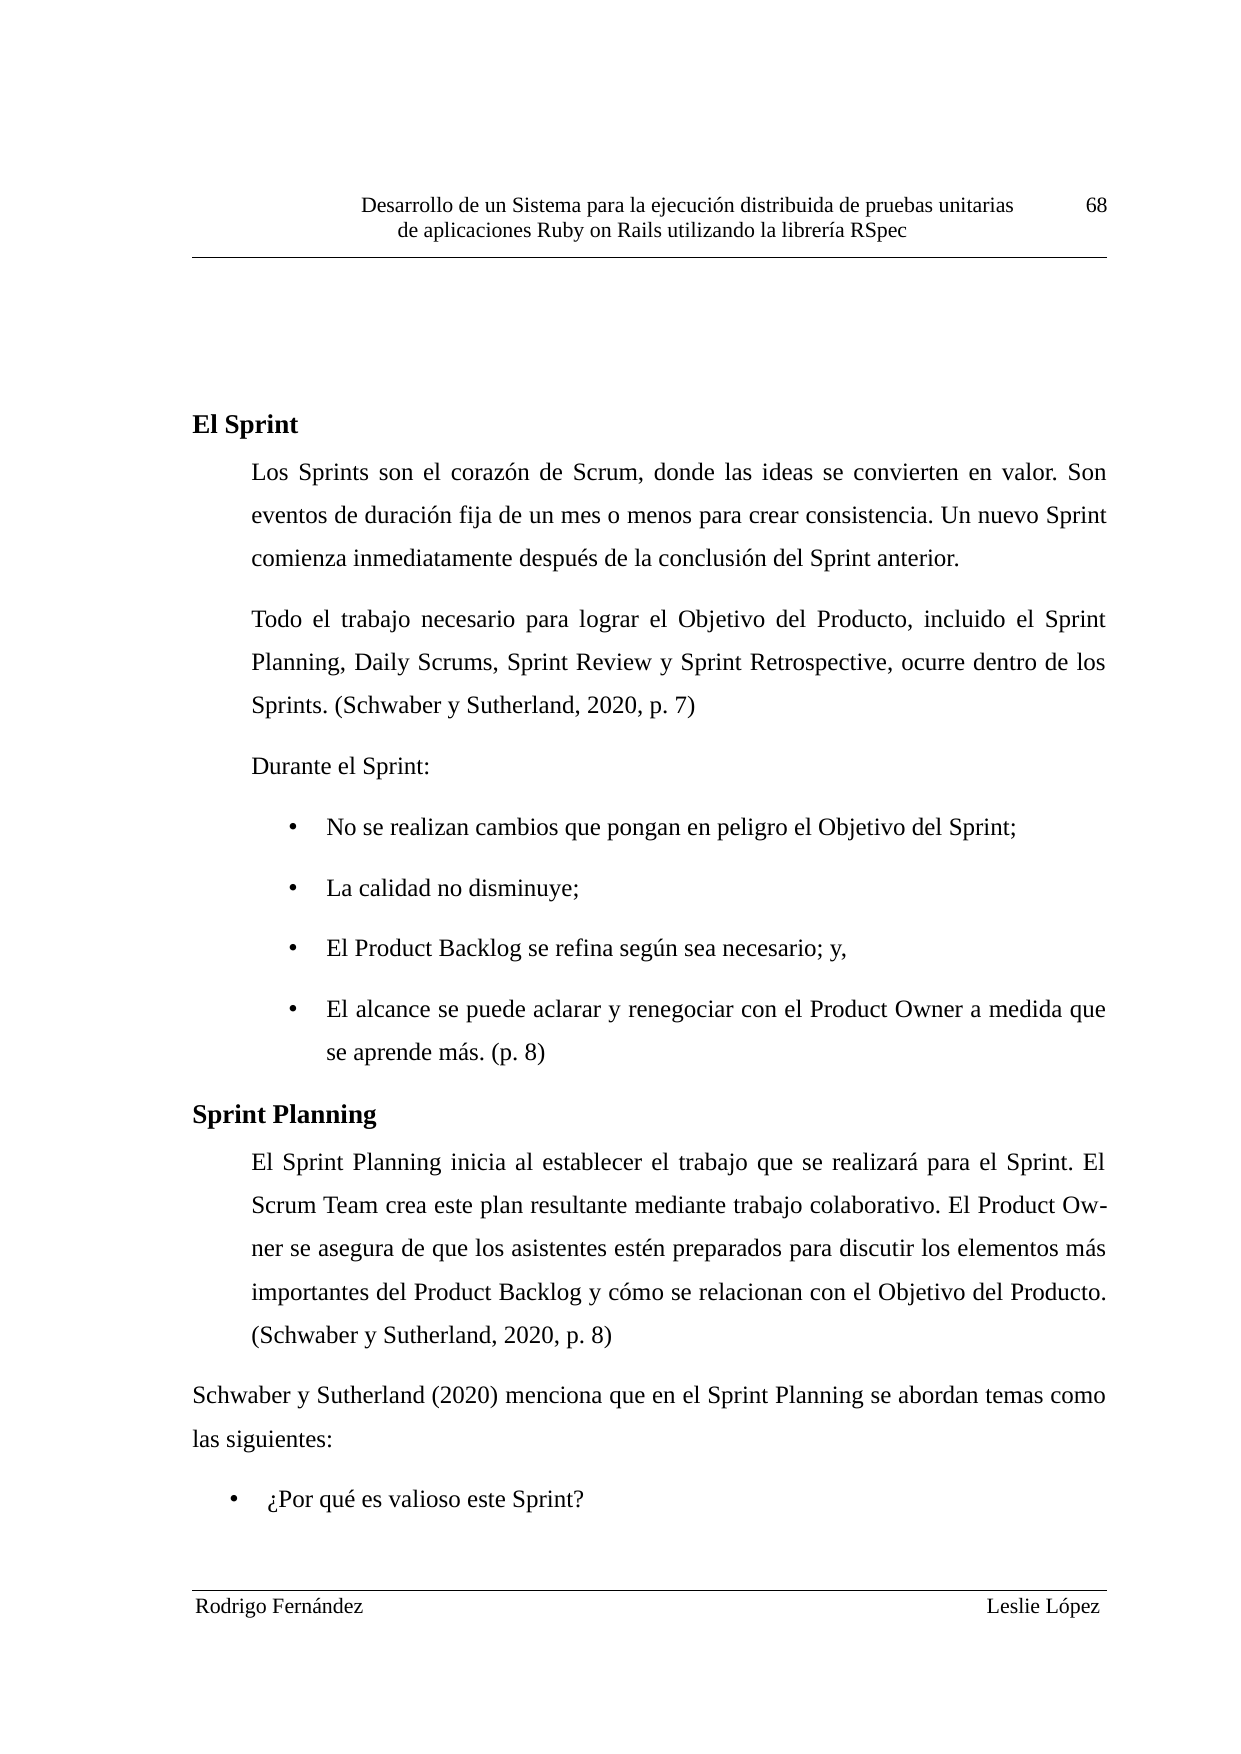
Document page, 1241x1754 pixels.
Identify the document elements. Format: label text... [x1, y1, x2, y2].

list El Sprint [192, 408, 1107, 439]
text El Sprint Planning inicia al establecer el trabajo que se realizará para el Sprint. El Scrum Team crea este plan resultante mediante trabajo colaborativo. El Product Ow­ner se asegura de que los asistentes estén preparados para discutir los elementos más importantes del Product Backlog y cómo se relacionan con el Objetivo del Producto. (Schwaber y Sutherland, 2020, p. 8) [251, 1147, 1107, 1348]
list La calidad no disminuye; [288, 873, 1107, 901]
text Los Sprints son el corazón de Scrum, donde las ideas se convierten en valor. Son eventos de duración fija de un mes o menos para crear consistencia. Un nuevo Sprint comienza inmediatamente después de la conclusión del Sprint anterior. [251, 457, 1107, 572]
text Durante el Sprint: [251, 751, 1107, 780]
list No se realizan cambios que pongan en peligro el Objetivo del Sprint; [288, 812, 1107, 841]
list Sprint Planning [192, 1098, 1107, 1129]
text Schwaber y Sutherland (2020)⁠ menciona que en el Sprint Planning se abordan temas como las siguientes: [192, 1381, 1107, 1452]
list El alcance se puede aclarar y renegociar con el Product Owner a medida que se aprende más. (p. 8) [288, 994, 1107, 1066]
list ¿Por qué es valioso este Sprint? [229, 1484, 1107, 1513]
text Todo el trabajo necesario para lograr el Objetivo del Producto, incluido el Sprint Planning, Daily Scrums, Sprint Review y Sprint Retrospective, ocurre dentro de los Sprints. (Schwaber y Sutherland, 2020, p. 7) [251, 604, 1107, 719]
list El Product Backlog se refina según sea necesario; y, [288, 933, 1107, 962]
